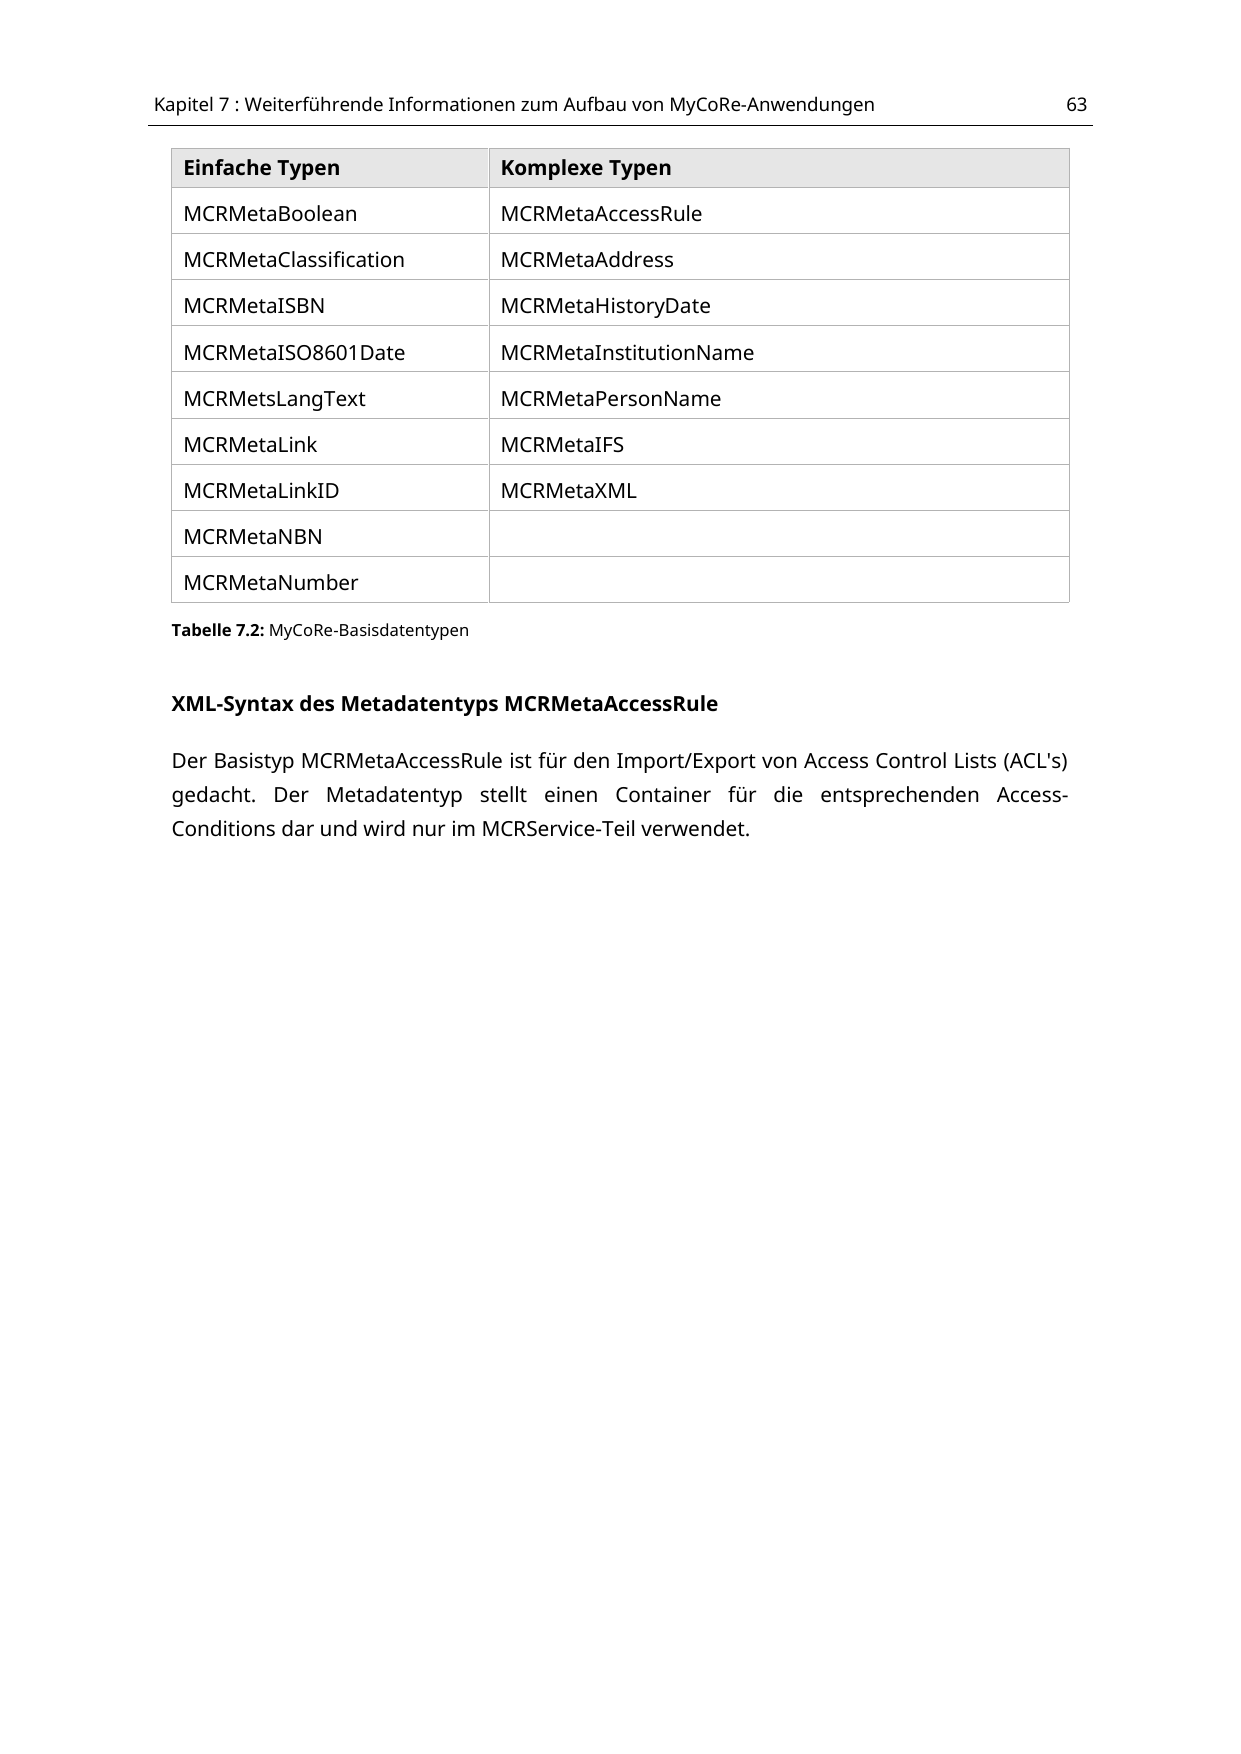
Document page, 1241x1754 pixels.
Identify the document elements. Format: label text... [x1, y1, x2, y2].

table_cell MCRMetaAccessRule [490, 188, 1069, 233]
table_header Komplexe Typen [490, 149, 1069, 187]
table_cell MCRMetaISBN [172, 280, 488, 325]
table_cell MCRMetaBoolean [172, 188, 488, 233]
table_cell [490, 511, 1069, 556]
table_cell MCRMetaInstitutionName [490, 326, 1069, 371]
table_cell MCRMetaISO8601Date [172, 326, 488, 371]
table_cell MCRMetaLinkID [172, 465, 488, 510]
table_cell MCRMetaClassification [172, 234, 488, 279]
table_cell MCRMetaPersonName [490, 372, 1069, 418]
table_cell MCRMetaNumber [172, 557, 488, 602]
table_cell MCRMetaNBN [172, 511, 488, 556]
text Der Basistyp MCRMetaAccessRule ist für den Import/Export von Access Control Lists (ACL's) gedacht. Der Metadatentyp stellt einen Container für die entsprechenden Access-Conditions dar und wird nur im MCRService-Teil verwendet. [171, 746, 1069, 842]
table_cell MCRMetaLink [172, 419, 488, 464]
subtitle XML-Syntax des Metadatentyps MCRMetaAccessRule [171, 689, 1092, 717]
table_cell MCRMetaIFS [490, 419, 1069, 464]
table_cell MCRMetaHistoryDate [490, 280, 1069, 325]
table_cell MCRMetsLangText [172, 372, 488, 418]
text Tabelle 7.2: MyCoRe-Basisdatentypen [171, 618, 1069, 641]
table_cell [490, 557, 1069, 602]
table_cell MCRMetaXML [490, 465, 1069, 510]
table_cell MCRMetaAddress [490, 234, 1069, 279]
table_header Einfache Typen [172, 149, 488, 187]
